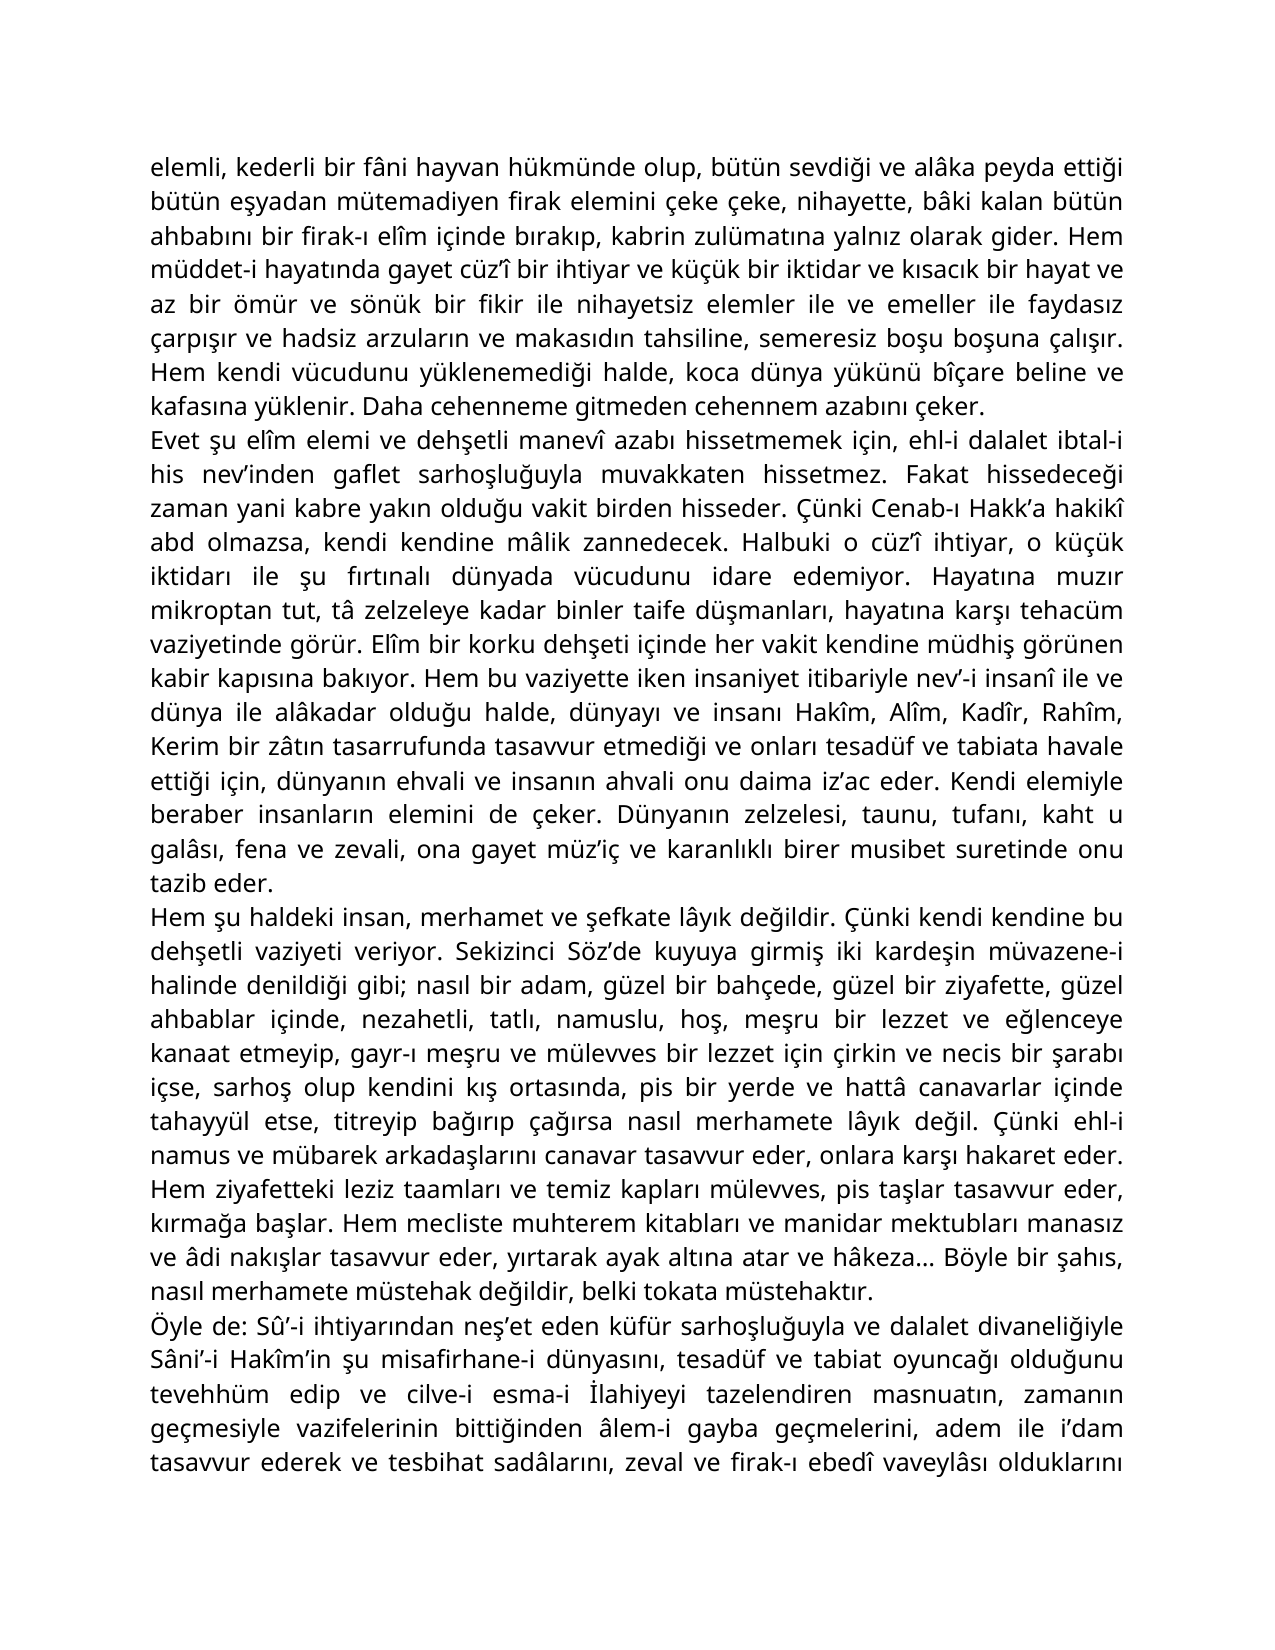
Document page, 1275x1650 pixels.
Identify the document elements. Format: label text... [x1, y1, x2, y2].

text elemli, kederli bir fâni hayvan hükmünde olup, bütün sevdiği ve alâka peyda ettiği bütün eşyadan mütemadiyen firak elemini çeke çeke, nihayette, bâki kalan bütün ahbabını bir firak-ı elîm içinde bırakıp, kabrin zulümatına yalnız olarak gider. Hem müddet-i hayatında gayet cüz’î bir ihtiyar ve küçük bir iktidar ve kısacık bir hayat ve az bir ömür ve sönük bir fikir ile nihayetsiz elemler ile ve emeller ile faydasız çarpışır ve hadsiz arzuların ve makasıdın tahsiline, semeresiz boşu boşuna çalışır. Hem kendi vücudunu yüklenemediği halde, koca dünya yükünü bîçare beline ve kafasına yüklenir. Daha cehenneme gitmeden cehennem azabını çeker. [150, 150, 1125, 422]
text Hem şu haldeki insan, merhamet ve şefkate lâyık değildir. Çünki kendi kendine bu dehşetli vaziyeti veriyor. Sekizinci Söz’de kuyuya girmiş iki kardeşin müvazene-i halinde denildiği gibi; nasıl bir adam, güzel bir bahçede, güzel bir ziyafette, güzel ahbablar içinde, nezahetli, tatlı, namuslu, hoş, meşru bir lezzet ve eğlenceye kanaat etmeyip, gayr-ı meşru ve mülevves bir lezzet için çirkin ve necis bir şarabı içse, sarhoş olup kendini kış ortasında, pis bir yerde ve hattâ canavarlar içinde tahayyül etse, titreyip bağırıp çağırsa nasıl merhamete lâyık değil. Çünki ehl-i namus ve mübarek arkadaşlarını canavar tasavvur eder, onlara karşı hakaret eder. Hem ziyafetteki leziz taamları ve temiz kapları mülevves, pis taşlar tasavvur eder, kırmağa başlar. Hem mecliste muhterem kitabları ve manidar mektubları manasız ve âdi nakışlar tasavvur eder, yırtarak ayak altına atar ve hâkeza… Böyle bir şahıs, nasıl merhamete müstehak değildir, belki tokata müstehaktır. [150, 899, 1125, 1308]
text Evet şu elîm elemi ve dehşetli manevî azabı hissetmemek için, ehl-i dalalet ibtal-i his nev’inden gaflet sarhoşluğuyla muvakkaten hissetmez. Fakat hissedeceği zaman yani kabre yakın olduğu vakit birden hisseder. Çünki Cenab-ı Hakk’a hakikî abd olmazsa, kendi kendine mâlik zannedecek. Halbuki o cüz’î ihtiyar, o küçük iktidarı ile şu fırtınalı dünyada vücudunu idare edemiyor. Hayatına muzır mikroptan tut, tâ zelzeleye kadar binler taife düşmanları, hayatına karşı tehacüm vaziyetinde görür. Elîm bir korku dehşeti içinde her vakit kendine müdhiş görünen kabir kapısına bakıyor. Hem bu vaziyette iken insaniyet itibariyle nev’-i insanî ile ve dünya ile alâkadar olduğu halde, dünyayı ve insanı Hakîm, Alîm, Kadîr, Rahîm, Kerim bir zâtın tasarrufunda tasavvur etmediği ve onları tesadüf ve tabiata havale ettiği için, dünyanın ehvali ve insanın ahvali onu daima iz’ac eder. Kendi elemiyle beraber insanların elemini de çeker. Dünyanın zelzelesi, taunu, tufanı, kaht u galâsı, fena ve zevali, ona gayet müz’iç ve karanlıklı birer musibet suretinde onu tazib eder. [150, 422, 1125, 899]
text Öyle de: Sû’-i ihtiyarından neş’et eden küfür sarhoşluğuyla ve dalalet divaneliğiyle Sâni’-i Hakîm’in şu misafirhane-i dünyasını, tesadüf ve tabiat oyuncağı olduğunu tevehhüm edip ve cilve-i esma-i İlahiyeyi tazelendiren masnuatın, zamanın geçmesiyle vazifelerinin bittiğinden âlem-i gayba geçmelerini, adem ile i’dam tasavvur ederek ve tesbihat sadâlarını, zeval ve firak-ı ebedî vaveylâsı olduklarını [150, 1308, 1125, 1478]
